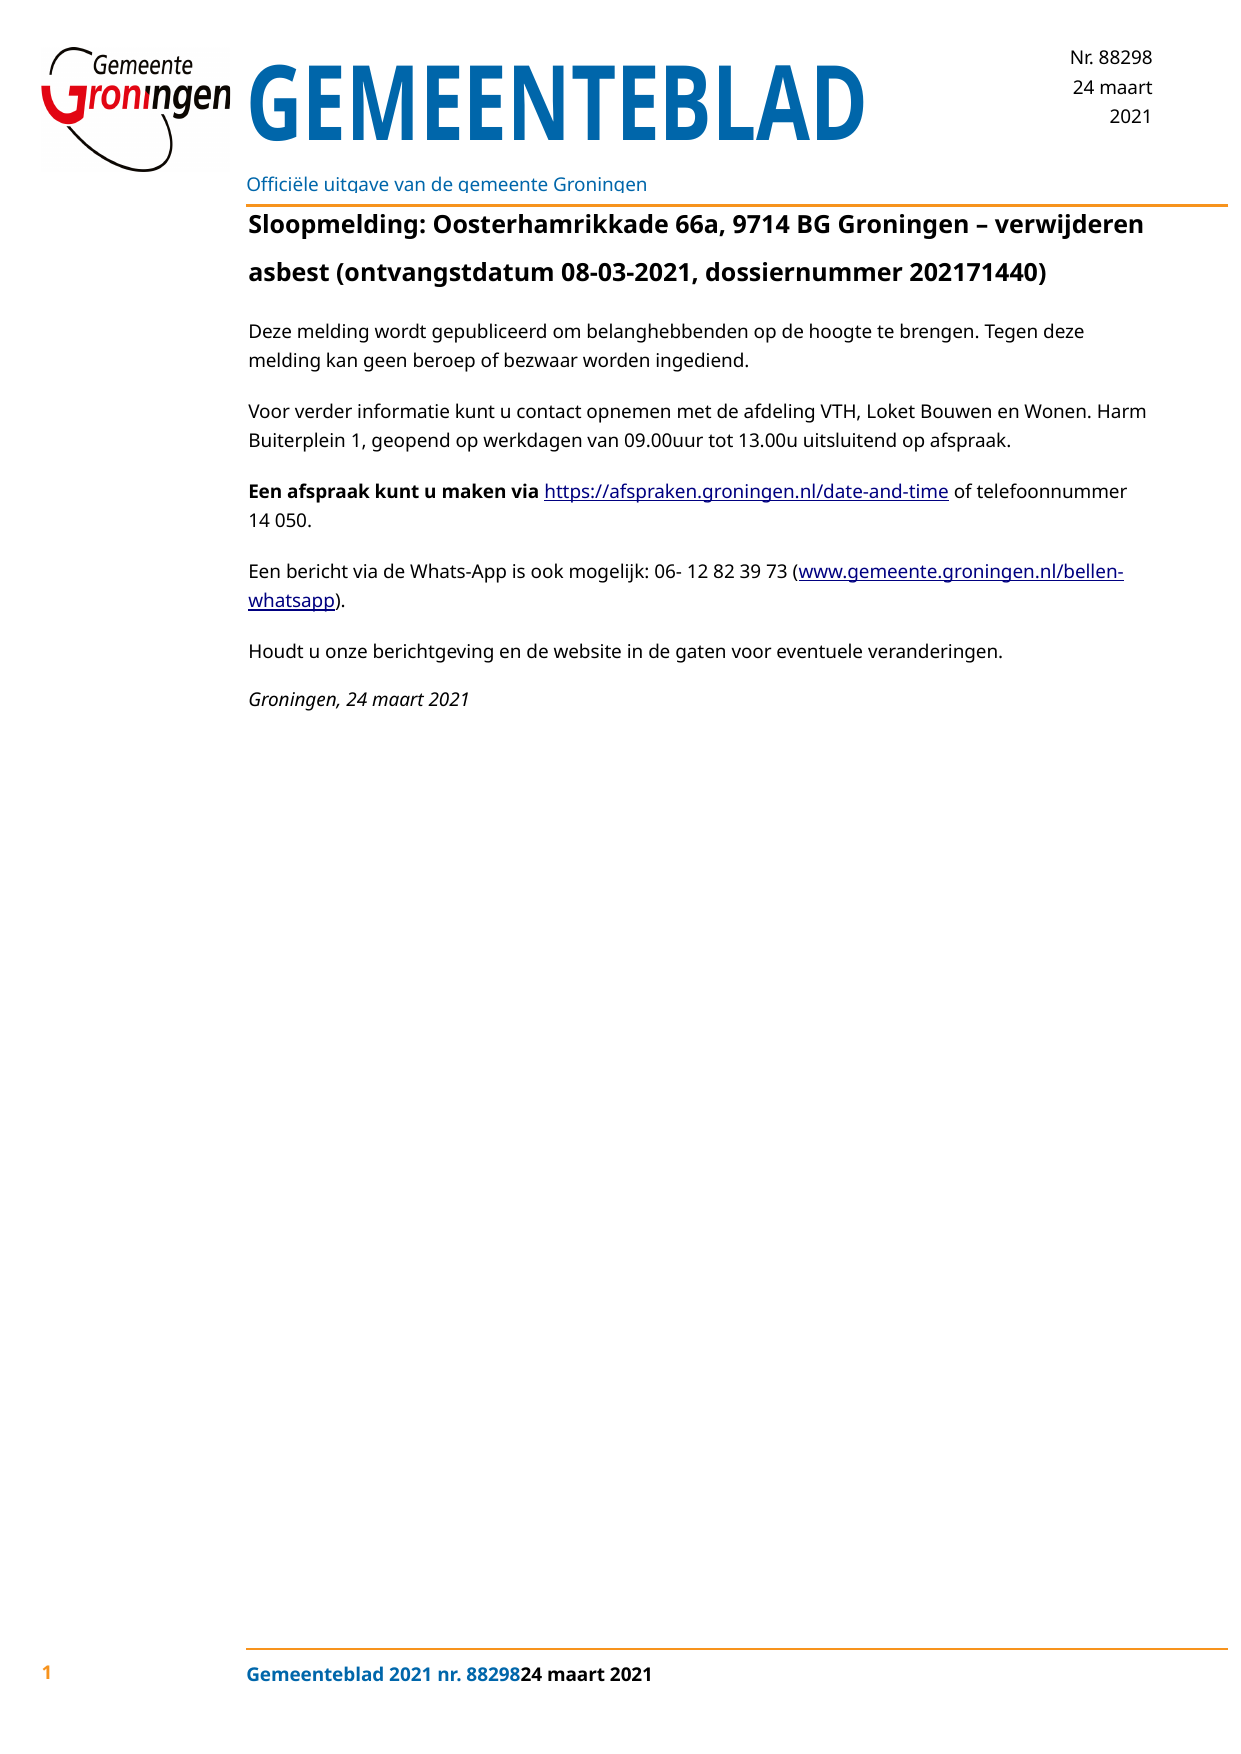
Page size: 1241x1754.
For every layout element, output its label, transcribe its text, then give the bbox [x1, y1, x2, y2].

text Houdt u onze berichtgeving en de website in de gaten voor eventuele veranderingen. [248, 638, 1152, 664]
text Sloopmelding: Oosterhamrikkade 66a, 9714 BG Groningen – verwijderen asbest (ontvangstdatum 08-03-2021, dossiernummer 202171440) [248, 207, 1152, 288]
text Een afspraak kunt u maken via https://afspraken.groningen.nl/date-and-time of telefoonnummer 14 050. [248, 478, 1152, 533]
text Voor verder informatie kunt u contact opnemen met de afdeling VTH, Loket Bouwen en Wonen. Harm Buiterplein 1, geopend op werkdagen van 09.00uur tot 13.00u uitsluitend op afspraak. [248, 398, 1152, 453]
text Groningen, 24 maart 2021 [248, 686, 1152, 711]
text Een bericht via de Whats-App is ook mogelijk: 06- 12 82 39 73 (www.gemeente.groningen.nl/bellen-whatsapp). [248, 558, 1152, 613]
text Deze melding wordt gepubliceerd om belanghebbenden op de hoogte te brengen. Tegen deze melding kan geen beroep of bezwaar worden ingediend. [248, 318, 1152, 373]
picture [41, 47, 231, 172]
